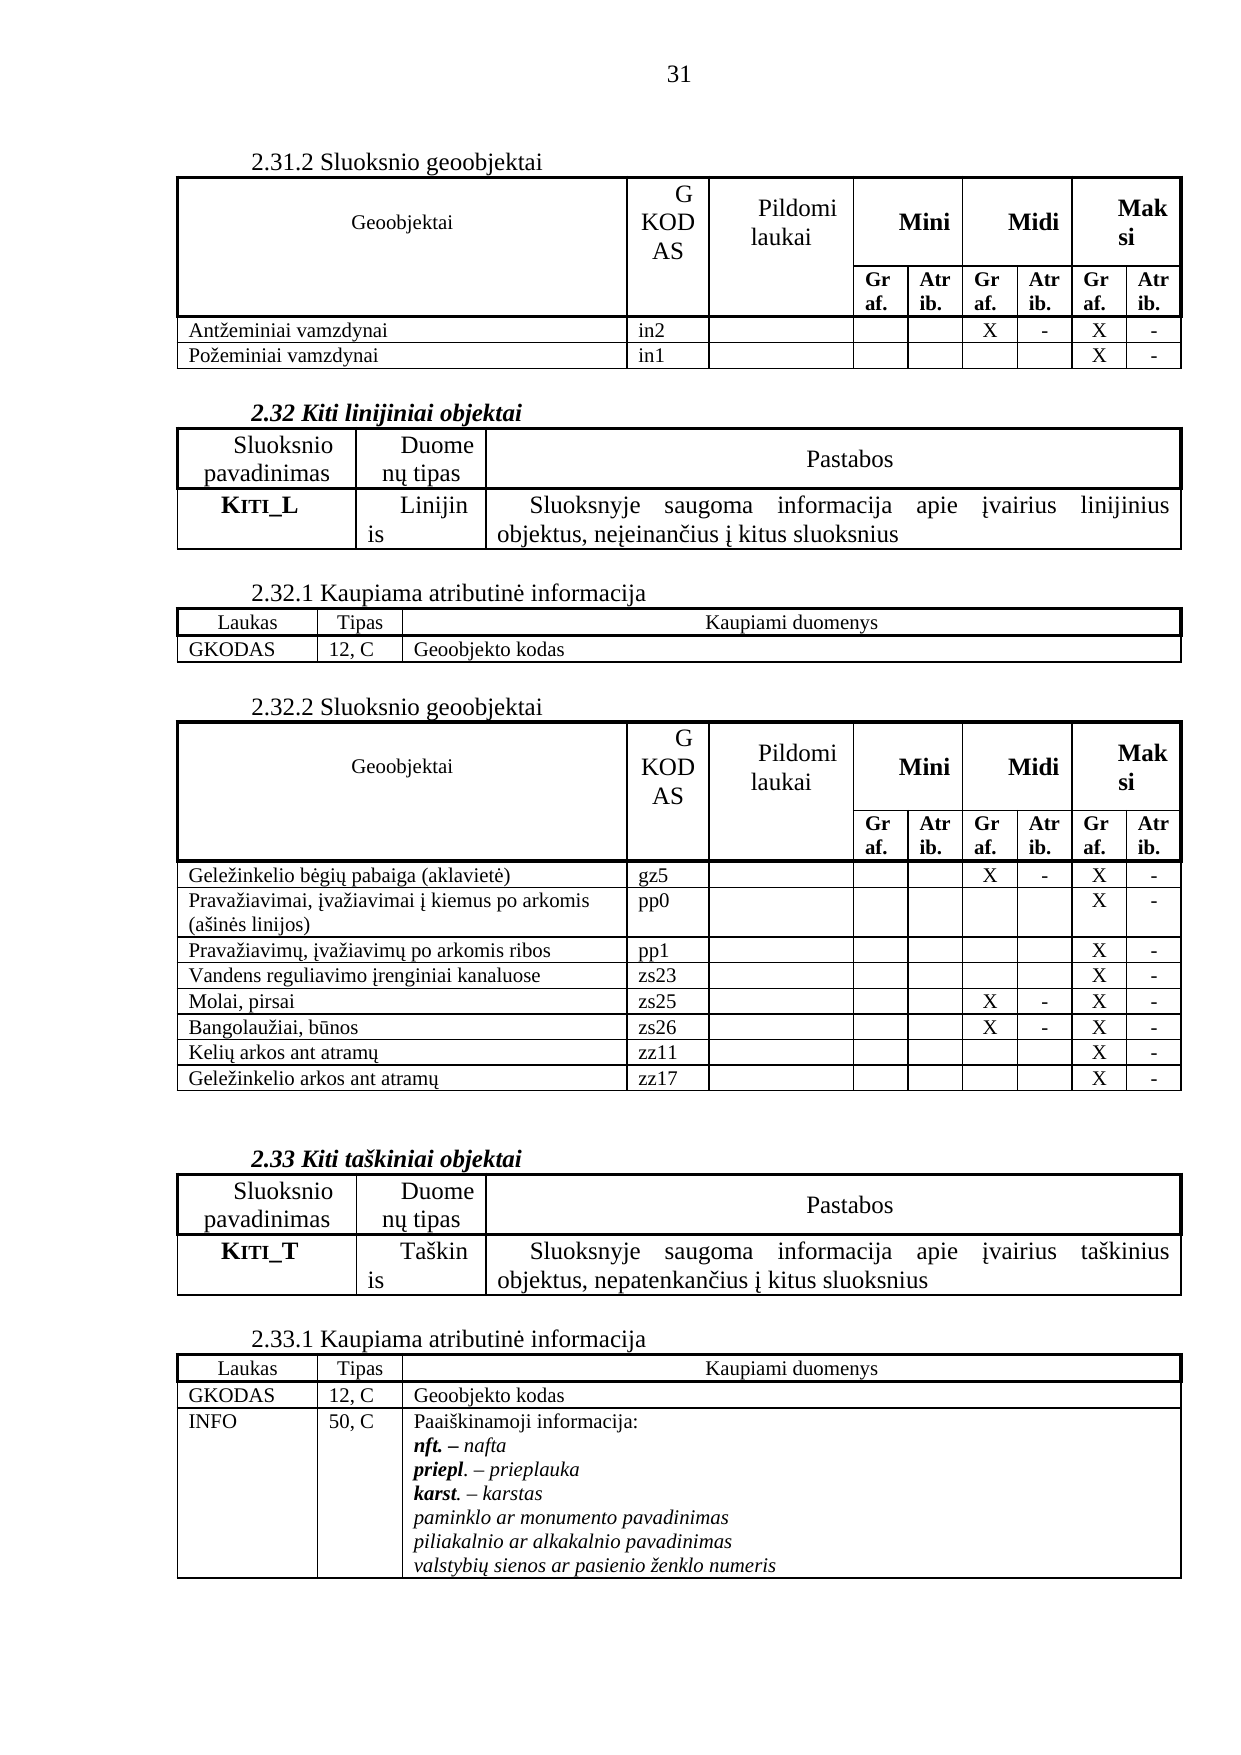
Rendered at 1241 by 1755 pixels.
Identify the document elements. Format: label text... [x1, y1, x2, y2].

table_header Pastabos [487, 1176, 1179, 1233]
table_cell Graf. [963, 811, 1017, 859]
table_cell [854, 318, 907, 342]
table_cell Vandens reguliavimo įrenginiai kanaluose [178, 963, 626, 987]
table_header Maksi [1073, 724, 1179, 810]
table_cell INFO [178, 1409, 317, 1577]
table_cell [710, 963, 853, 987]
table_cell [854, 989, 907, 1013]
table_cell [909, 318, 962, 342]
table_cell [710, 1015, 853, 1039]
table_cell [710, 989, 853, 1013]
table_header Tipas [318, 1356, 402, 1380]
table_cell [909, 863, 962, 887]
table_cell Kiti_L [178, 490, 355, 548]
table_cell Taškinis [357, 1236, 485, 1294]
table_cell [710, 318, 853, 342]
subtitle 2.33.1 Kaupiama atributinė informacija [177, 1324, 1181, 1353]
table_header Duomenų tipas [357, 430, 485, 487]
table_cell zs25 [628, 989, 708, 1013]
table_cell [710, 938, 853, 962]
table_header GKODAS [628, 179, 708, 265]
table_header Sluoksnio pavadinimas [179, 1176, 356, 1233]
table_cell [963, 888, 1017, 936]
table_cell Graf. [1073, 811, 1126, 859]
table_cell [710, 1040, 853, 1064]
table_cell [963, 938, 1017, 962]
table_cell 12, C [318, 1383, 402, 1407]
table_cell [854, 1091, 908, 1115]
table_header Midi [963, 179, 1071, 265]
table_cell - [1127, 1015, 1180, 1039]
table_cell Bangolaužiai, būnos [178, 1015, 626, 1039]
table_cell - [1127, 863, 1180, 887]
table_cell 50, C [318, 1409, 402, 1577]
table_cell [177, 1091, 627, 1115]
table_cell - [1127, 888, 1180, 936]
table_cell - [1127, 938, 1180, 962]
table_cell X [1073, 1040, 1126, 1064]
table_cell Kelių arkos ant atramų [178, 1040, 626, 1064]
table_cell [909, 1040, 962, 1064]
table_cell Geoobjekto kodas [403, 637, 1180, 661]
table_cell [854, 343, 907, 367]
table_cell [1018, 938, 1071, 962]
table_cell [1072, 1091, 1126, 1115]
table_cell [963, 1066, 1017, 1090]
table_cell GKODAS [178, 637, 317, 661]
table_cell [909, 938, 962, 962]
table_cell in2 [628, 318, 708, 342]
subtitle 2.32.1 Kaupiama atributinė informacija [177, 578, 1181, 607]
table_cell X [963, 1015, 1017, 1039]
table_cell [710, 1066, 853, 1090]
table_cell [710, 888, 853, 936]
table_cell [908, 1091, 963, 1115]
table_cell - [1018, 863, 1071, 887]
table_cell Graf. [854, 811, 907, 859]
table_cell [909, 989, 962, 1013]
table_cell Pravažiavimai, įvažiavimai į kiemus po arkomis (ašinės linijos) [178, 888, 626, 936]
table_cell Molai, pirsai [178, 989, 626, 1013]
table_cell X [1073, 963, 1126, 987]
table_cell Atrib. [909, 267, 962, 315]
table_cell X [1073, 343, 1126, 367]
table_cell [854, 863, 907, 887]
table_cell - [1127, 989, 1180, 1013]
table_cell X [1073, 989, 1126, 1013]
table_header Mini [854, 724, 962, 810]
subtitle 2.32.2 Sluoksnio geoobjektai [177, 692, 1181, 720]
table_cell Pravažiavimų, įvažiavimų po arkomis ribos [178, 938, 626, 962]
table_cell Atrib. [1127, 811, 1179, 859]
table_cell [1018, 343, 1071, 367]
table_cell [709, 1091, 853, 1115]
table_cell Atrib. [909, 811, 962, 859]
table_cell Geležinkelio arkos ant atramų [178, 1066, 626, 1090]
table_cell X [963, 863, 1017, 887]
table_cell [710, 265, 853, 315]
table_cell [854, 963, 907, 987]
table_cell X [1073, 318, 1126, 342]
table_cell [1017, 1091, 1072, 1115]
table_cell [1126, 1091, 1181, 1115]
table_header Pildomi laukai [710, 724, 853, 810]
table_cell [963, 343, 1017, 367]
table_cell [627, 1091, 709, 1115]
table_cell X [1073, 863, 1126, 887]
table_cell X [1073, 938, 1126, 962]
table_cell [1018, 1066, 1071, 1090]
table_cell [854, 888, 907, 936]
table_cell Kiti_T [178, 1236, 356, 1294]
table_cell [179, 265, 626, 315]
table_cell zz11 [628, 1040, 708, 1064]
table_cell - [1127, 963, 1180, 987]
table_cell [854, 938, 907, 962]
table_cell [628, 810, 708, 859]
table_cell [963, 1091, 1017, 1115]
table_header Pildomi laukai [710, 179, 853, 265]
table_cell [854, 1015, 907, 1039]
subtitle 2.32 Kiti linijiniai objektai [177, 398, 1181, 427]
table_cell [909, 963, 962, 987]
table_cell Sluoksnyje saugoma informacija apie įvairius linijinius objektus, neįeinančius į kitus sluoksnius [487, 490, 1180, 548]
table_cell Graf. [1073, 267, 1126, 315]
table_cell - [1127, 343, 1180, 367]
table_cell zz17 [628, 1066, 708, 1090]
table_cell [909, 343, 962, 367]
table_cell X [1073, 1066, 1126, 1090]
table_cell pp1 [628, 938, 708, 962]
table_cell Požeminiai vamzdynai [178, 343, 626, 367]
table_header Laukas [179, 610, 317, 634]
table_cell GKODAS [178, 1383, 317, 1407]
table_header Duomenų tipas [357, 1176, 485, 1233]
table_header Geoobjektai [179, 179, 626, 265]
table_cell [1018, 1040, 1071, 1064]
table_cell Graf. [963, 267, 1017, 315]
subtitle 2.33 Kiti taškiniai objektai [177, 1144, 1181, 1173]
table_cell pp0 [628, 888, 708, 936]
table_cell Geležinkelio bėgių pabaiga (aklavietė) [178, 863, 626, 887]
table_cell - [1018, 318, 1071, 342]
table_cell [909, 1015, 962, 1039]
table_cell [909, 888, 962, 936]
table_cell Paaiškinamoji informacija: nft. – nafta priepl. – prieplauka karst. – karstas paminklo ar monumento pavadinimas piliakalnio ar alkakalnio pavadinimas valstybių sienos ar pasienio ženklo numeris [403, 1409, 1180, 1577]
table_cell zs23 [628, 963, 708, 987]
table_header Pastabos [487, 430, 1179, 487]
table_cell Atrib. [1018, 811, 1071, 859]
table_cell Graf. [854, 267, 907, 315]
table_cell [963, 963, 1017, 987]
subtitle 2.31.2 Sluoksnio geoobjektai [177, 147, 1181, 176]
table_cell [710, 863, 853, 887]
table_cell - [1127, 318, 1180, 342]
table_cell zs26 [628, 1015, 708, 1039]
table_cell [710, 810, 853, 859]
table_cell Atrib. [1018, 267, 1071, 315]
table_header Mini [854, 179, 962, 265]
table_cell X [963, 989, 1017, 1013]
table_header GKODAS [628, 724, 708, 810]
table_cell - [1018, 989, 1071, 1013]
table_cell Linijinis [357, 490, 485, 548]
table_cell [1018, 963, 1071, 987]
table_cell 12, C [318, 637, 402, 661]
table_header Laukas [179, 1356, 317, 1380]
table_cell [179, 810, 626, 859]
table_header Midi [963, 724, 1071, 810]
table_cell [628, 265, 708, 315]
table_header Maksi [1073, 179, 1179, 265]
table_cell gz5 [628, 863, 708, 887]
table_header Sluoksnio pavadinimas [179, 430, 355, 487]
table_cell - [1127, 1066, 1180, 1090]
table_cell [854, 1066, 907, 1090]
table_cell Geoobjekto kodas [403, 1383, 1180, 1407]
table_cell X [1073, 888, 1126, 936]
table_header Tipas [318, 610, 402, 634]
table_cell [710, 343, 853, 367]
table_header Kaupiami duomenys [403, 610, 1179, 634]
table_cell [854, 1040, 907, 1064]
table_cell - [1127, 1040, 1180, 1064]
table_cell in1 [628, 343, 708, 367]
table_cell X [1073, 1015, 1126, 1039]
table_header Geoobjektai [179, 724, 626, 810]
table_cell - [1018, 1015, 1071, 1039]
table_cell Sluoksnyje saugoma informacija apie įvairius taškinius objektus, nepatenkančius į kitus sluoksnius [487, 1236, 1180, 1294]
table_cell [963, 1040, 1017, 1064]
table_cell X [963, 318, 1017, 342]
table_cell [909, 1066, 962, 1090]
table_cell [1018, 888, 1071, 936]
table_cell Atrib. [1127, 267, 1179, 315]
table_cell Antžeminiai vamzdynai [178, 318, 626, 342]
table_header Kaupiami duomenys [403, 1356, 1179, 1380]
